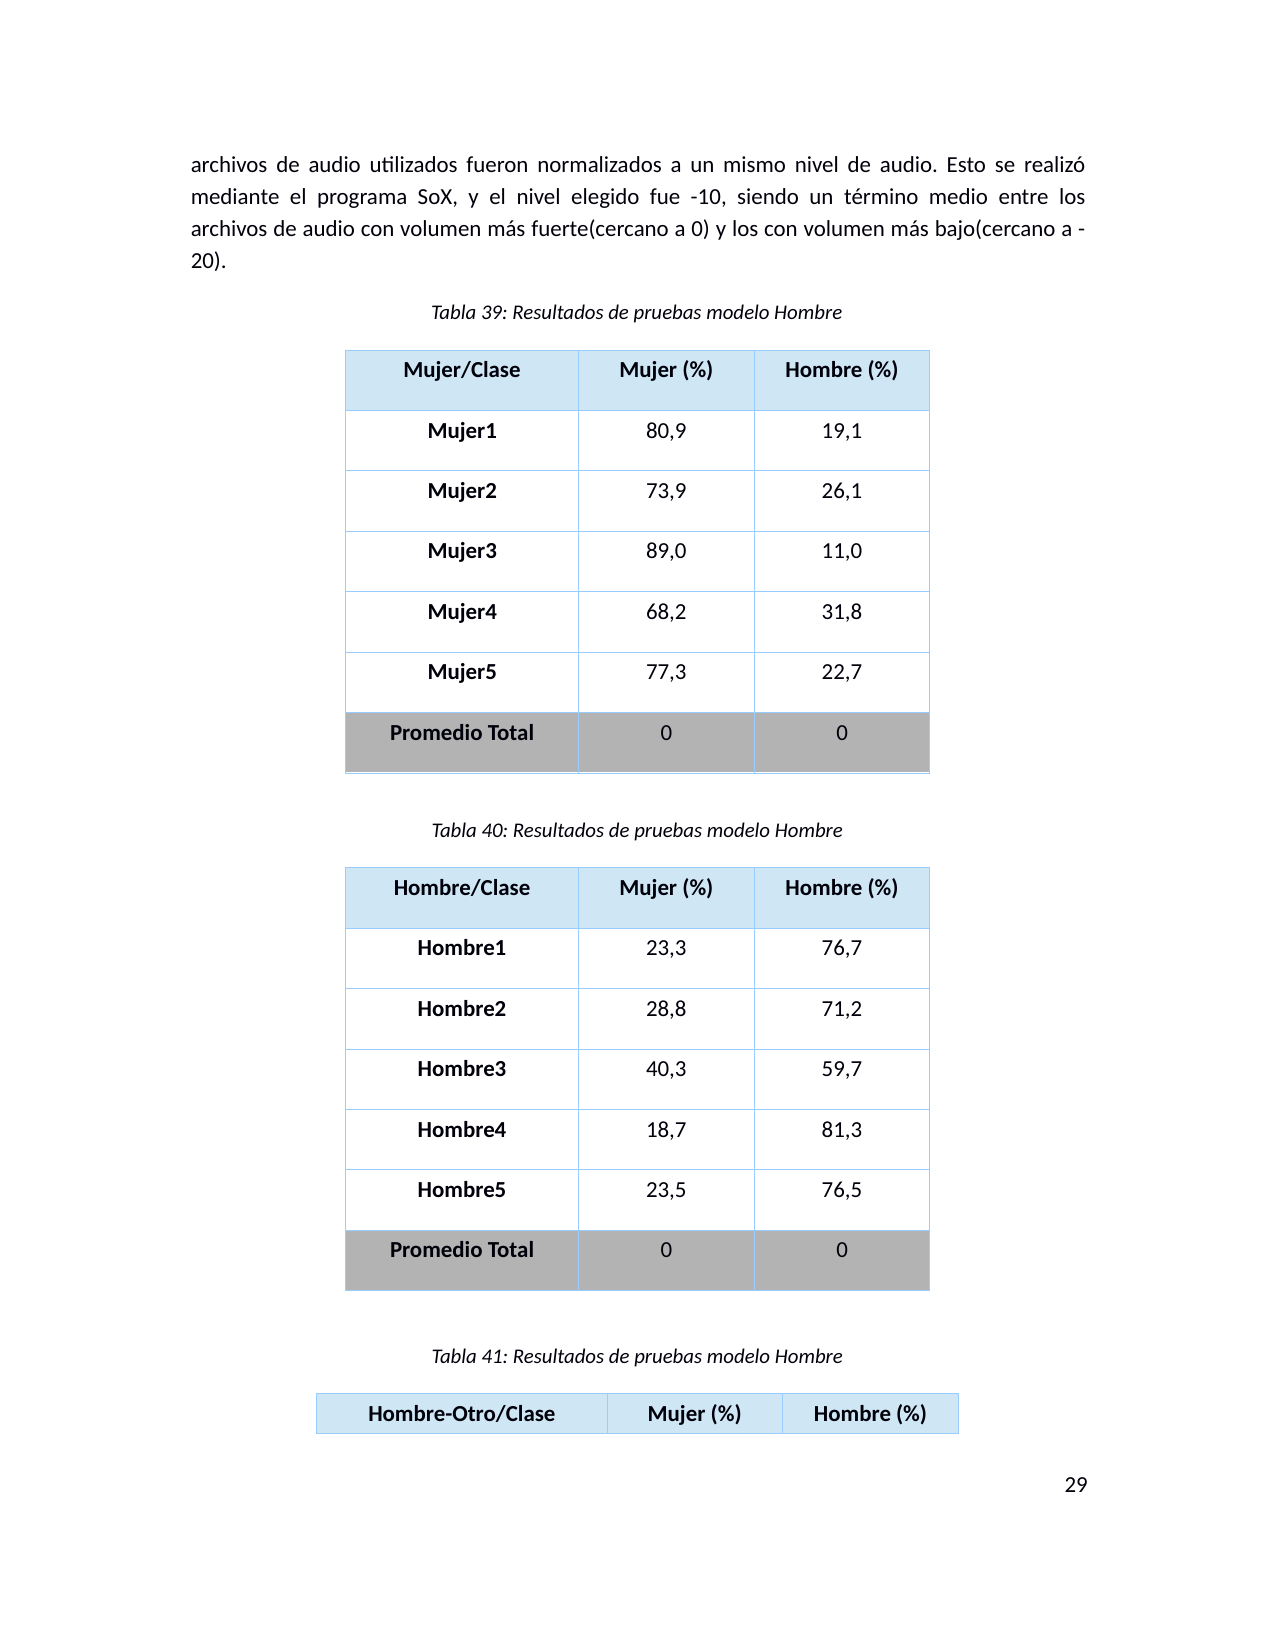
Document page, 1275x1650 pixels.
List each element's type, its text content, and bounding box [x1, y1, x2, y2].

table_header Hombre (%) [755, 351, 929, 410]
table_cell 23,3 [579, 929, 754, 988]
table_header Hombre/Clase [346, 868, 578, 928]
table_cell Hombre2 [346, 989, 578, 1048]
table_cell 19,1 [755, 411, 929, 470]
table_cell 22,14 [755, 713, 929, 772]
table_cell 76,5 [755, 1170, 929, 1230]
table_header Mujer (%) [608, 1394, 782, 1433]
table_cell Mujer1 [346, 411, 578, 470]
table_cell Mujer3 [346, 532, 578, 591]
table_cell 23,5 [579, 1170, 754, 1230]
table_cell 40,3 [579, 1050, 754, 1109]
table_cell 68,2 [579, 592, 754, 652]
table_cell 81,3 [755, 1110, 929, 1169]
table_cell 76,7 [755, 929, 929, 988]
table_cell Promedio Total [346, 1231, 578, 1290]
table_cell 89,0 [579, 532, 754, 591]
table_cell 11,0 [755, 532, 929, 591]
table_cell 26,1 [755, 471, 929, 531]
table_header Mujer/Clase [346, 351, 578, 410]
table_cell Hombre5 [346, 1170, 578, 1230]
table_cell Promedio Total [346, 713, 578, 772]
table_cell Mujer4 [346, 592, 578, 652]
table_cell 73,08 [755, 1231, 929, 1290]
list Tabla 40: Resultados de pruebas modelo Hombre [189, 817, 1087, 843]
table_cell Hombre3 [346, 1050, 578, 1109]
table_cell 73,9 [579, 471, 754, 531]
table_cell 80,9 [579, 411, 754, 470]
table_cell Mujer2 [346, 471, 578, 531]
table_cell 77,86 [579, 713, 754, 772]
table_cell 28,8 [579, 989, 754, 1048]
table_cell 59,7 [755, 1050, 929, 1109]
table_header Hombre (%) [783, 1394, 958, 1433]
table_cell 22,7 [755, 653, 929, 712]
table_header Hombre (%) [755, 868, 929, 928]
table_cell Hombre1 [346, 929, 578, 988]
text archivos de audio utilizados fueron normalizados a un mismo nivel de audio. Esto se realizó mediante el programa SoX, y el nivel elegido fue -10, siendo un término medio entre los archivos de audio con volumen más fuerte(cercano a 0) y los con volumen más bajo(cercano a -20). [191, 150, 1087, 274]
list Tabla 39: Resultados de pruebas modelo Hombre [187, 299, 1087, 325]
table_cell 26,92 [579, 1231, 754, 1290]
table_cell 71,2 [755, 989, 929, 1048]
table_header Mujer (%) [579, 351, 754, 410]
table_cell 18,7 [579, 1110, 754, 1169]
list Tabla 41: Resultados de pruebas modelo Hombre [189, 1343, 1087, 1369]
table_cell 77,3 [579, 653, 754, 712]
table_cell Mujer5 [346, 653, 578, 712]
table_cell 31,8 [755, 592, 929, 652]
table_header Hombre-Otro/Clase [317, 1394, 607, 1433]
table_header Mujer (%) [579, 868, 754, 928]
table_cell Hombre4 [346, 1110, 578, 1169]
